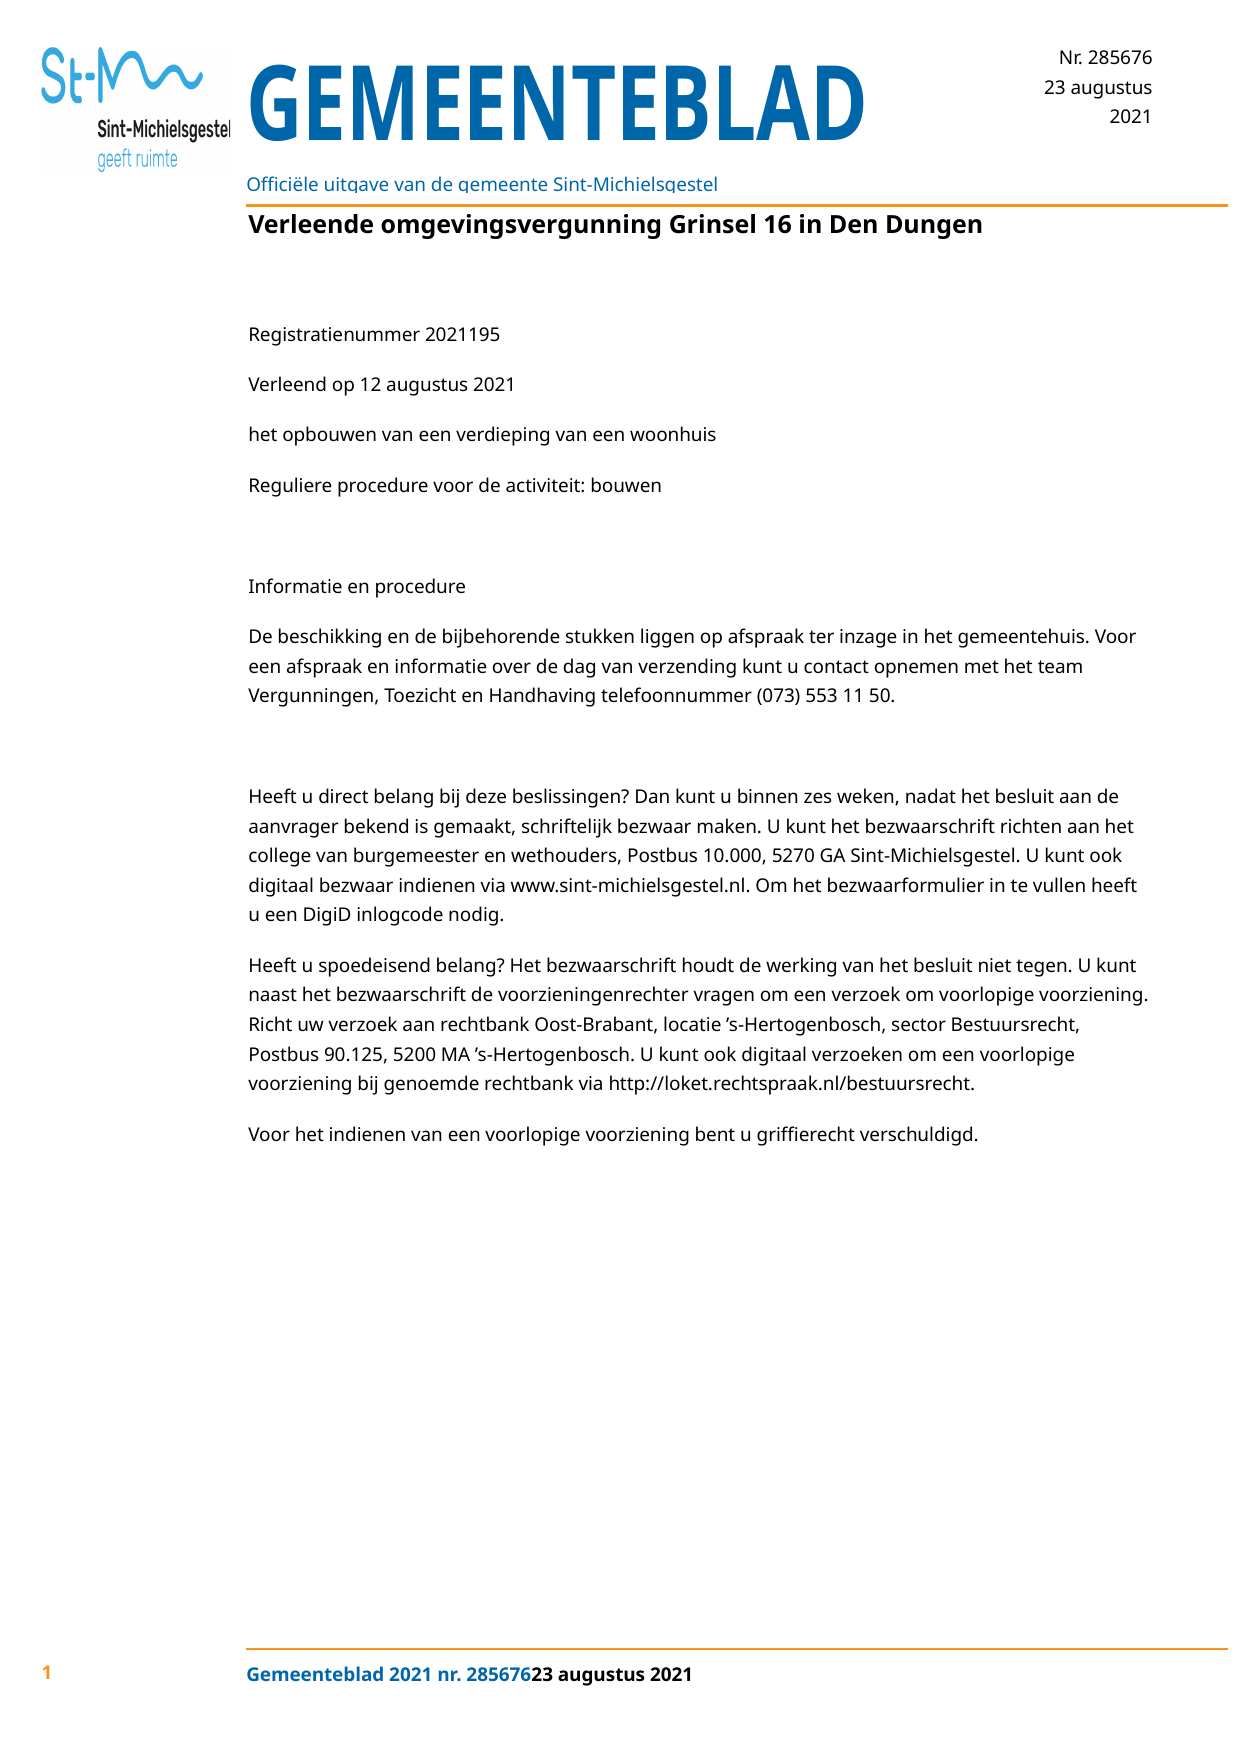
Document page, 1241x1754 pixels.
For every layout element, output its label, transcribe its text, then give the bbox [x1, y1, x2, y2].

text het opbouwen van een verdieping van een woonhuis [248, 422, 1152, 447]
text Heeft u direct belang bij deze beslissingen? Dan kunt u binnen zes weken, nadat het besluit aan de aanvrager bekend is gemaakt, schriftelijk bezwaar maken. U kunt het bezwaarschrift richten aan het college van burgemeester en wethouders, Postbus 10.000, 5270 GA Sint-Michielsgestel. U kunt ook digitaal bezwaar indienen via www.sint-michielsgestel.nl. Om het bezwaarformulier in te vullen heeft u een DigiD inlogcode nodig. [248, 783, 1152, 927]
text Heeft u spoedeisend belang? Het bezwaarschrift houdt de werking van het besluit niet tegen. U kunt naast het bezwaarschrift de voorzieningenrechter vragen om een verzoek om voorlopige voorziening. Richt uw verzoek aan rechtbank Oost-Brabant, locatie ’s-Hertogenbosch, sector Bestuursrecht, Postbus 90.125, 5200 MA ’s-Hertogenbosch. U kunt ook digitaal verzoeken om een voorlopige voorziening bij genoemde rechtbank via http://loket.rechtspraak.nl/bestuursrecht. [248, 952, 1152, 1096]
text Verleend op 12 augustus 2021 [248, 371, 1152, 397]
text Reguliere procedure voor de activiteit: bouwen [248, 472, 1152, 498]
text Verleende omgevingsvergunning Grinsel 16 in Den Dungen [248, 207, 1152, 241]
text De beschikking en de bijbehorende stukken liggen op afspraak ter inzage in het gemeentehuis. Voor een afspraak en informatie over de dag van verzending kunt u contact opnemen met het team Vergunningen, Toezicht en Handhaving telefoonnummer (073) 553 11 50. [248, 623, 1152, 708]
text Registratienummer 2021195 [248, 321, 1152, 346]
picture [41, 47, 231, 172]
text Voor het indienen van een voorlopige voorziening bent u griffierecht verschuldigd. [248, 1121, 1152, 1146]
text Informatie en procedure [248, 573, 1152, 598]
